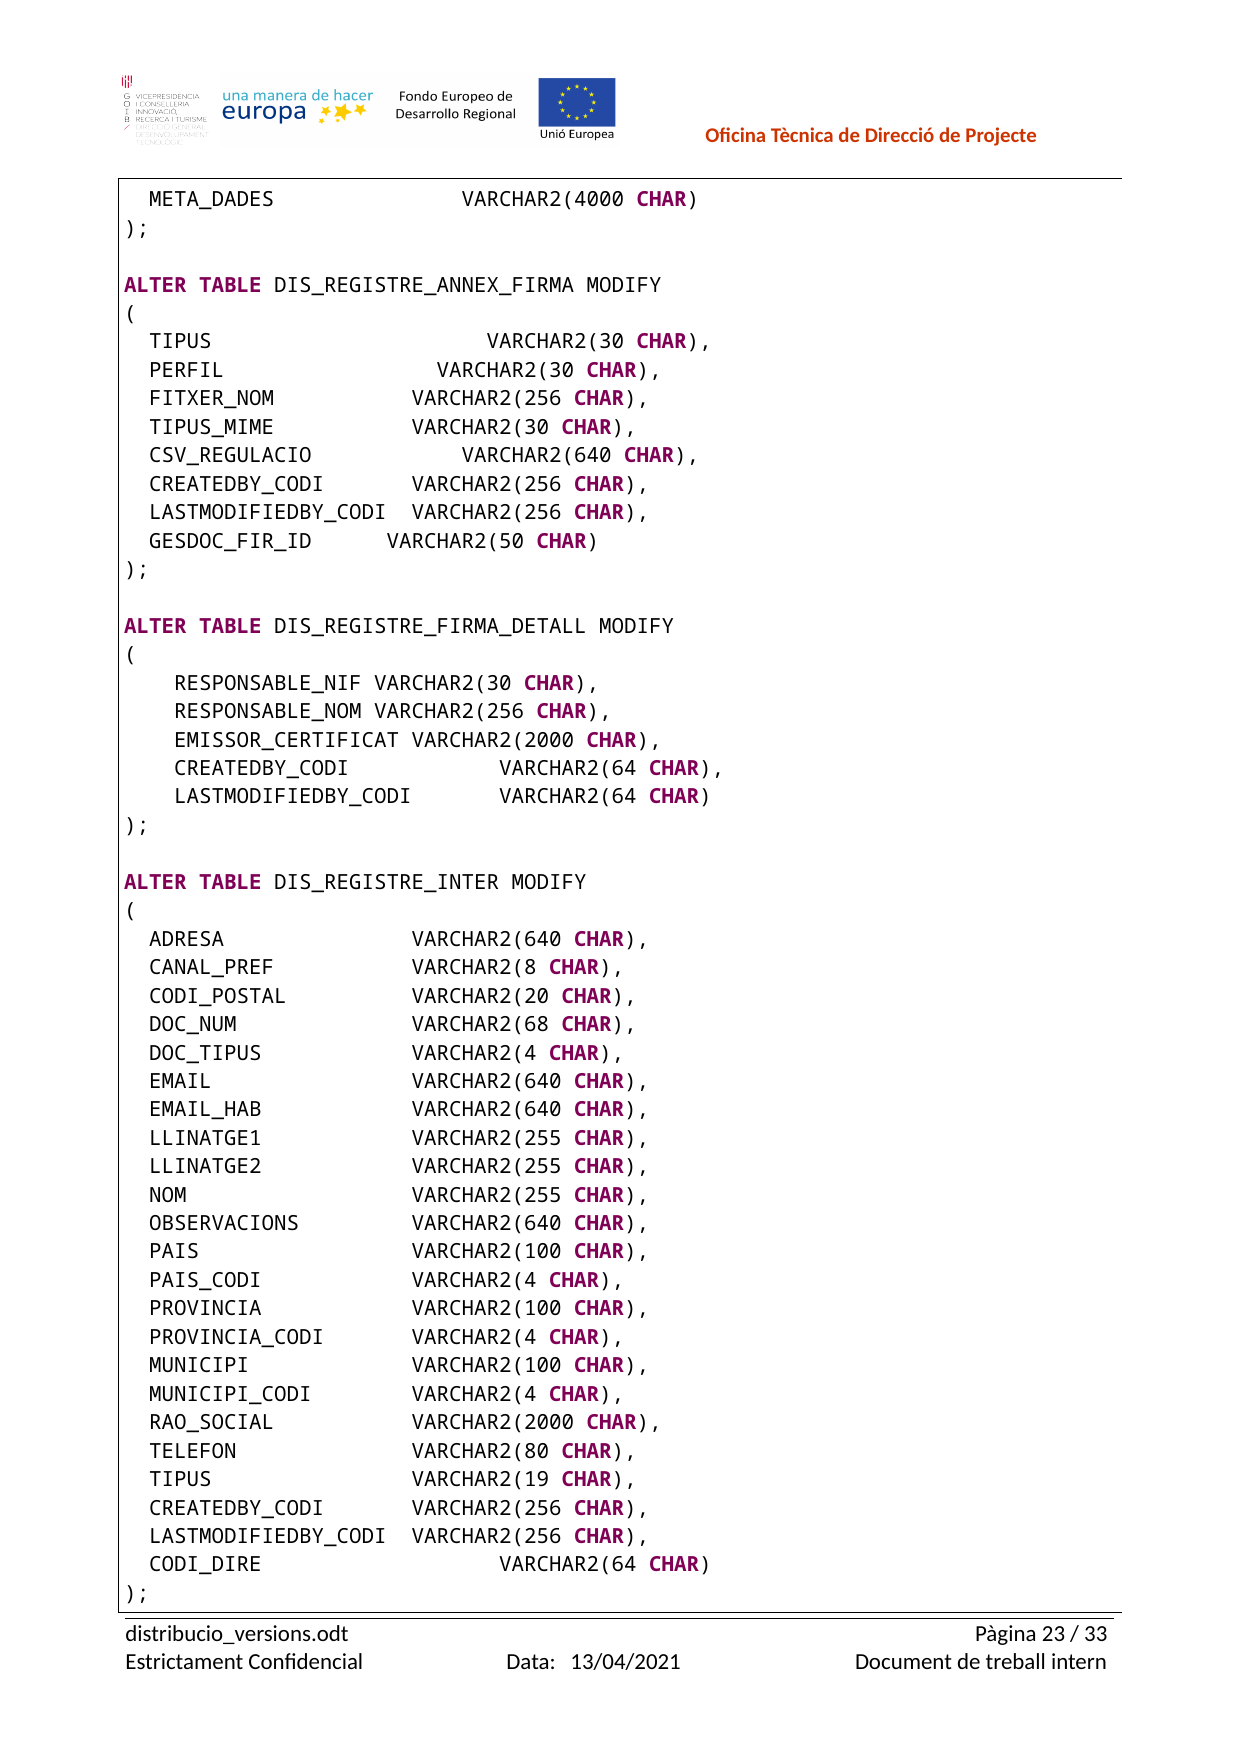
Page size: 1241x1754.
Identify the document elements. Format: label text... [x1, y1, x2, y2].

picture [118, 73, 213, 147]
picture [219, 73, 621, 147]
table_header META_DADES VARCHAR2(4000 CHAR) ); ALTER TABLE DIS_REGISTRE_ANNEX_FIRMA MODIFY ( TIPUS VARCHAR2(30 CHAR), PERFIL VARCHAR2(30 CHAR), FITXER_NOM VARCHAR2(256 CHAR), TIPUS_MIME VARCHAR2(30 CHAR), CSV_REGULACIO VARCHAR2(640 CHAR), CREATEDBY_CODI VARCHAR2(256 CHAR), LASTMODIFIEDBY_CODI VARCHAR2(256 CHAR), GESDOC_FIR_ID VARCHAR2(50 CHAR) ); ALTER TABLE DIS_REGISTRE_FIRMA_DETALL MODIFY ( RESPONSABLE_NIF VARCHAR2(30 CHAR), RESPONSABLE_NOM VARCHAR2(256 CHAR), EMISSOR_CERTIFICAT VARCHAR2(2000 CHAR), CREATEDBY_CODI VARCHAR2(64 CHAR), LASTMODIFIEDBY_CODI VARCHAR2(64 CHAR) ); ALTER TABLE DIS_REGISTRE_INTER MODIFY ( ADRESA VARCHAR2(640 CHAR), CANAL_PREF VARCHAR2(8 CHAR), CODI_POSTAL VARCHAR2(20 CHAR), DOC_NUM VARCHAR2(68 CHAR), DOC_TIPUS VARCHAR2(4 CHAR), EMAIL VARCHAR2(640 CHAR), EMAIL_HAB VARCHAR2(640 CHAR), LLINATGE1 VARCHAR2(255 CHAR), LLINATGE2 VARCHAR2(255 CHAR), NOM VARCHAR2(255 CHAR), OBSERVACIONS VARCHAR2(640 CHAR), PAIS VARCHAR2(100 CHAR), PAIS_CODI VARCHAR2(4 CHAR), PROVINCIA VARCHAR2(100 CHAR), PROVINCIA_CODI VARCHAR2(4 CHAR), MUNICIPI VARCHAR2(100 CHAR), MUNICIPI_CODI VARCHAR2(4 CHAR), RAO_SOCIAL VARCHAR2(2000 CHAR), TELEFON VARCHAR2(80 CHAR), TIPUS VARCHAR2(19 CHAR), CREATEDBY_CODI VARCHAR2(256 CHAR), LASTMODIFIEDBY_CODI VARCHAR2(256 CHAR), CODI_DIRE VARCHAR2(64 CHAR) ); [119, 179, 1122, 1612]
